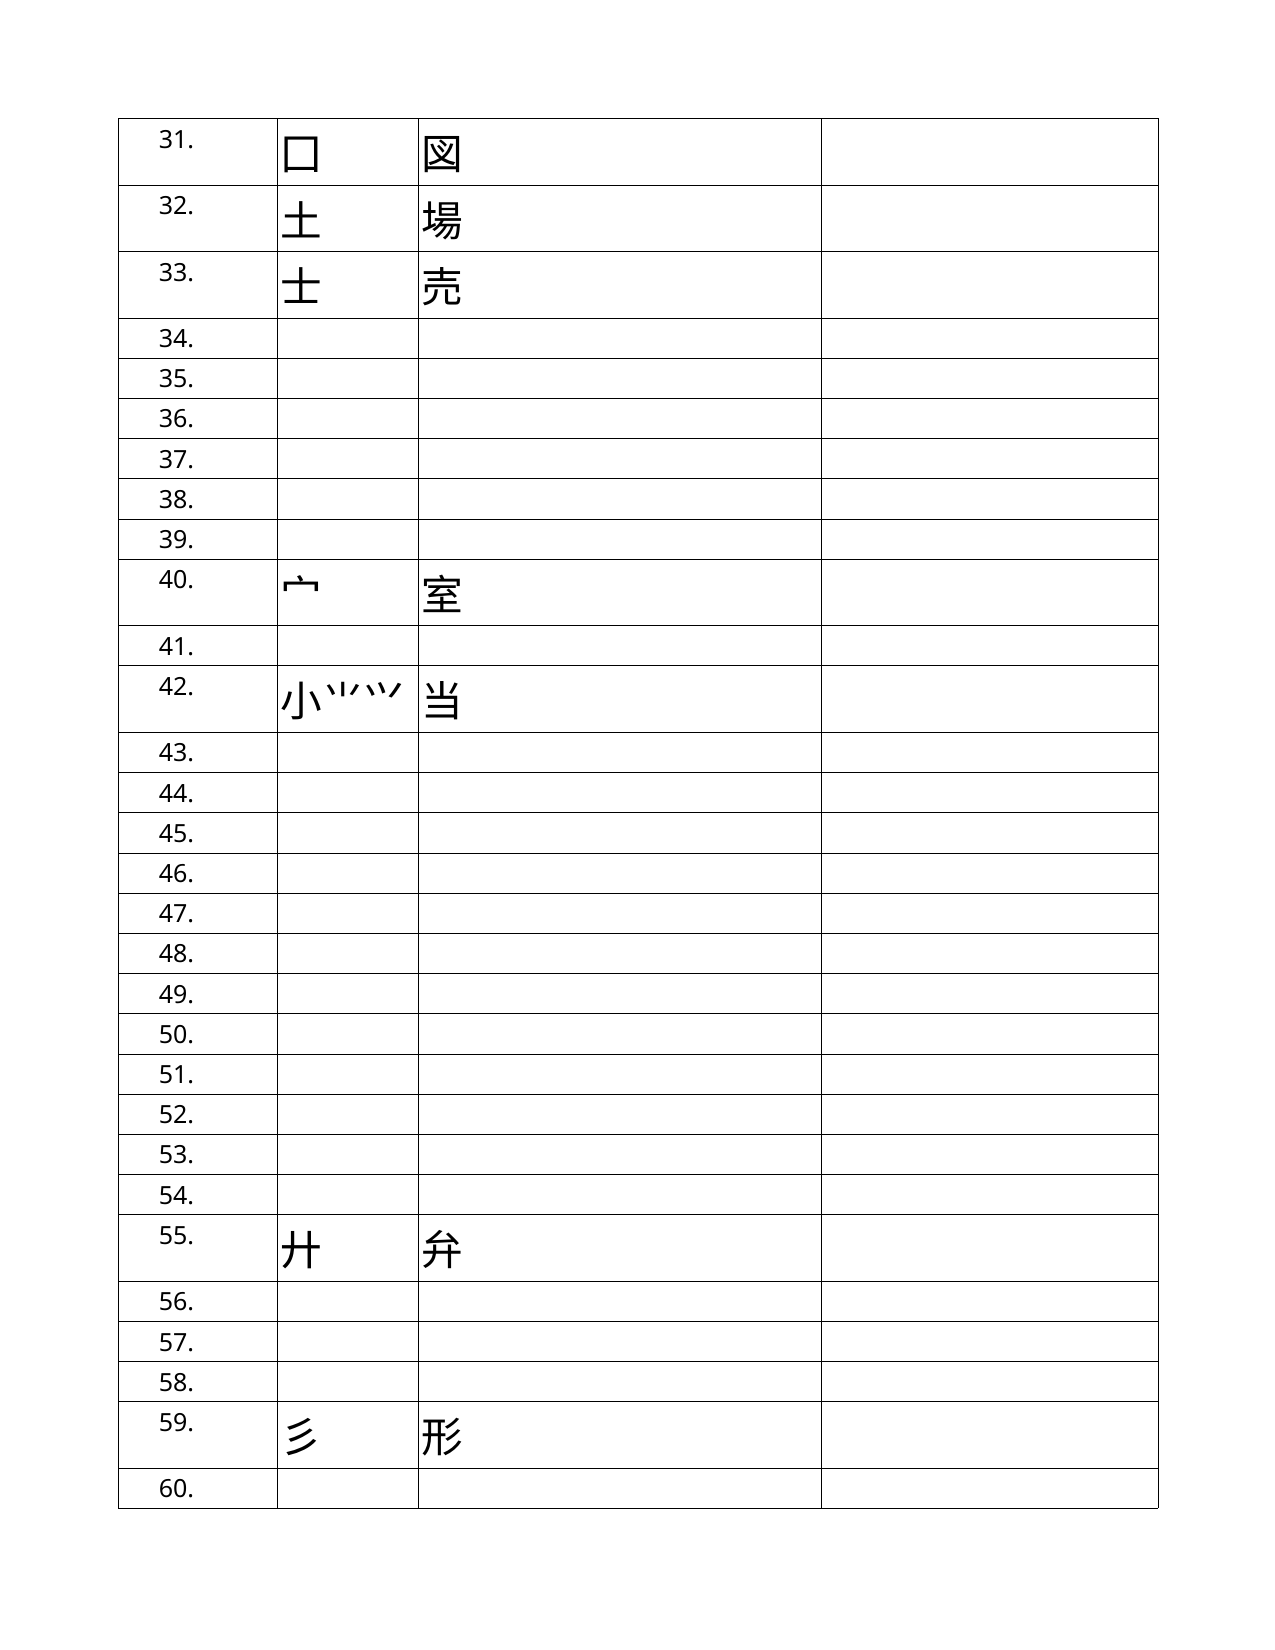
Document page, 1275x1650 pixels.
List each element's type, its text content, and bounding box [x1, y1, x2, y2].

table_cell [119, 319, 277, 358]
table_cell [822, 520, 1158, 559]
table_cell [822, 560, 1158, 625]
table_cell [822, 1322, 1158, 1361]
table_cell [278, 854, 418, 893]
table_cell [822, 934, 1158, 973]
table_cell [278, 813, 418, 852]
table_cell [822, 1175, 1158, 1214]
table_cell [278, 894, 418, 933]
table_cell [419, 813, 821, 852]
table_cell [822, 1095, 1158, 1134]
table_cell [822, 359, 1158, 398]
table_cell [822, 1469, 1158, 1508]
table_cell [119, 399, 277, 438]
table_cell [278, 974, 418, 1013]
table_cell [119, 773, 277, 812]
table_cell [119, 1135, 277, 1174]
table_cell [822, 733, 1158, 772]
table_cell [119, 974, 277, 1013]
table_cell [119, 1055, 277, 1094]
table_cell [278, 1014, 418, 1053]
table_cell [419, 1055, 821, 1094]
table_cell [278, 1055, 418, 1094]
table_cell [119, 186, 277, 251]
table_cell [822, 439, 1158, 478]
table_cell [119, 1215, 277, 1281]
table_cell 小⺌𭕄 [278, 666, 418, 732]
table_cell [822, 1402, 1158, 1468]
table_cell [419, 1014, 821, 1053]
table_cell [278, 479, 418, 518]
table_cell [278, 319, 418, 358]
table_cell [822, 1282, 1158, 1321]
table_cell [119, 520, 277, 559]
table_cell [278, 1135, 418, 1174]
table_cell [119, 1402, 277, 1468]
table_cell [278, 359, 418, 398]
table_cell [419, 1095, 821, 1134]
table_cell [278, 1282, 418, 1321]
table_cell [822, 894, 1158, 933]
table_cell [822, 1362, 1158, 1401]
table_cell [278, 1095, 418, 1134]
table_cell [119, 479, 277, 518]
table_cell [822, 252, 1158, 317]
table_cell [278, 1322, 418, 1361]
table_cell [119, 1469, 277, 1508]
table_cell [119, 1095, 277, 1134]
table_cell [278, 773, 418, 812]
table_cell [419, 1135, 821, 1174]
table_cell 彡 [278, 1402, 418, 1468]
table_cell 囗 [278, 119, 418, 184]
table_cell [119, 1175, 277, 1214]
table_cell [278, 439, 418, 478]
table_cell [119, 252, 277, 317]
table_cell [822, 319, 1158, 358]
table_cell [119, 439, 277, 478]
table_cell [419, 894, 821, 933]
table_cell [419, 479, 821, 518]
table_cell [419, 733, 821, 772]
table_cell 形 [419, 1402, 821, 1468]
table_cell [419, 520, 821, 559]
table_cell [419, 934, 821, 973]
table_cell [119, 119, 277, 184]
table_cell [278, 399, 418, 438]
table_cell [119, 894, 277, 933]
table_cell [278, 626, 418, 665]
table_cell [822, 1055, 1158, 1094]
table_cell [822, 119, 1158, 184]
table_cell [119, 1014, 277, 1053]
table_cell [419, 359, 821, 398]
table_cell [419, 1282, 821, 1321]
table_cell [822, 399, 1158, 438]
table_cell 場 [419, 186, 821, 251]
table_cell 宀 [278, 560, 418, 625]
table_cell [822, 626, 1158, 665]
table_cell [278, 1469, 418, 1508]
table_cell [278, 1175, 418, 1214]
table_cell 図 [419, 119, 821, 184]
table_cell [419, 854, 821, 893]
table_cell [119, 1362, 277, 1401]
table_cell [419, 319, 821, 358]
table_cell [822, 666, 1158, 732]
table_cell [119, 1322, 277, 1361]
table_cell [419, 1469, 821, 1508]
table_cell [419, 1322, 821, 1361]
table_cell [119, 1282, 277, 1321]
table_cell [419, 439, 821, 478]
table_cell [822, 1215, 1158, 1281]
table_cell [822, 1014, 1158, 1053]
table_cell [822, 854, 1158, 893]
table_cell [278, 1362, 418, 1401]
table_cell 室 [419, 560, 821, 625]
table_cell [119, 934, 277, 973]
table_cell [419, 399, 821, 438]
table_cell [119, 666, 277, 732]
table_cell [419, 626, 821, 665]
table_cell [419, 1362, 821, 1401]
table_cell [119, 733, 277, 772]
table_cell [119, 359, 277, 398]
table_cell [419, 773, 821, 812]
table_cell [278, 520, 418, 559]
table_cell [822, 1135, 1158, 1174]
table_cell 士 [278, 252, 418, 317]
table_cell [419, 1175, 821, 1214]
table_cell [119, 560, 277, 625]
table_cell [822, 773, 1158, 812]
table_cell 土 [278, 186, 418, 251]
table_cell 売 [419, 252, 821, 317]
table_cell [119, 626, 277, 665]
table_cell 廾 [278, 1215, 418, 1281]
table_cell [119, 813, 277, 852]
table_cell [822, 974, 1158, 1013]
table_cell [822, 813, 1158, 852]
table_cell [822, 479, 1158, 518]
table_cell [419, 974, 821, 1013]
table_cell 当 [419, 666, 821, 732]
table_cell [278, 934, 418, 973]
table_cell [278, 733, 418, 772]
table_cell [119, 854, 277, 893]
table_cell [822, 186, 1158, 251]
table_cell 弁 [419, 1215, 821, 1281]
